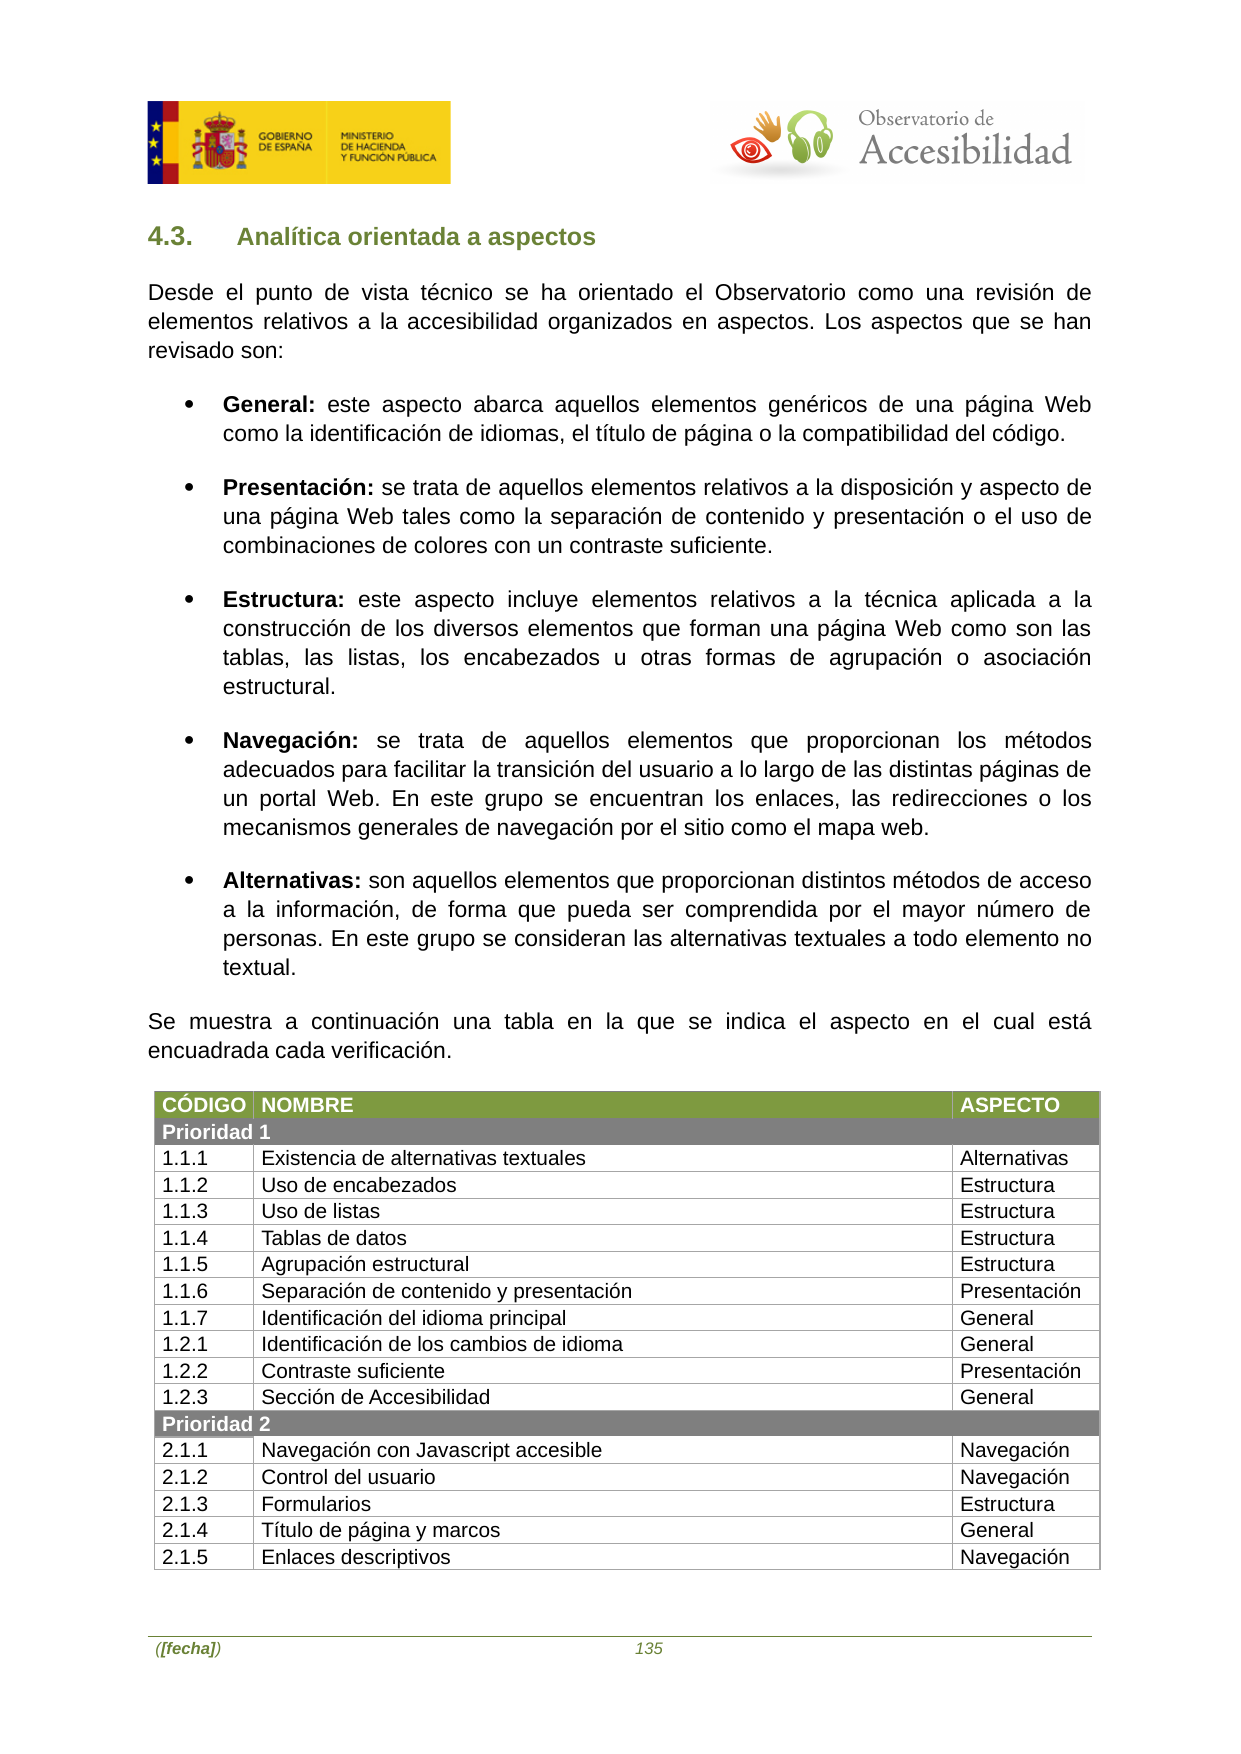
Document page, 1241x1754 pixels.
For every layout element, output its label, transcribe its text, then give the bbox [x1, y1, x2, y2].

table_cell 2.1.4 [155, 1517, 253, 1543]
table_cell 2.1.2 [155, 1464, 253, 1489]
table_cell Existencia de alternativas textuales [254, 1145, 952, 1171]
table_cell Uso de encabezados [254, 1172, 952, 1197]
table_cell 2.1.5 [155, 1544, 253, 1569]
table_cell Prioridad 2 [155, 1411, 1099, 1436]
table_cell Estructura [953, 1225, 1099, 1251]
table_cell 1.1.4 [155, 1225, 253, 1251]
list Estructura: este aspecto incluye elementos relativos a la técnica aplicada a la construcción de los diversos elementos que forman una página Web como son las tablas, las listas, los encabezados u otras formas de agrupación o asociación estructural. [185, 586, 1092, 699]
table_cell Formularios [254, 1491, 952, 1516]
table_cell Estructura [953, 1199, 1099, 1224]
table_cell General [953, 1517, 1099, 1543]
table_cell General [953, 1305, 1099, 1330]
table_cell 1.2.1 [155, 1331, 253, 1357]
table_cell Presentación [953, 1278, 1099, 1304]
table_cell 1.1.7 [155, 1305, 253, 1330]
list Alternativas: son aquellos elementos que proporcionan distintos métodos de acceso a la información, de forma que pueda ser comprendida por el mayor número de personas. En este grupo se consideran las alternativas textuales a todo elemento no textual. [185, 867, 1092, 981]
table_cell Separación de contenido y presentación [254, 1278, 952, 1304]
table_cell Sección de Accesibilidad [254, 1384, 952, 1410]
table_header NOMBRE [254, 1092, 952, 1118]
table_cell Enlaces descriptivos [254, 1544, 952, 1569]
table_cell Agrupación estructural [254, 1252, 952, 1277]
table_cell 1.2.3 [155, 1384, 253, 1410]
table_cell General [953, 1384, 1099, 1410]
table_cell Uso de listas [254, 1199, 952, 1224]
table_cell Alternativas [953, 1145, 1099, 1171]
table_header CÓDIGO [155, 1092, 253, 1118]
list General: este aspecto abarca aquellos elementos genéricos de una página Web como la identificación de idiomas, el título de página o la compatibilidad del código. [185, 391, 1092, 446]
table_cell Identificación de los cambios de idioma [254, 1331, 952, 1357]
table_cell Prioridad 1 [155, 1119, 1099, 1144]
table_cell Estructura [953, 1252, 1099, 1277]
table_cell 1.1.6 [155, 1278, 253, 1304]
table_cell 1.1.3 [155, 1199, 253, 1224]
list Presentación: se trata de aquellos elementos relativos a la disposición y aspecto de una página Web tales como la separación de contenido y presentación o el uso de combinaciones de colores con un contraste suficiente. [185, 474, 1092, 558]
table_cell Título de página y marcos [254, 1517, 952, 1543]
picture [147, 101, 451, 184]
table_cell Estructura [953, 1491, 1099, 1516]
table_cell 1.1.5 [155, 1252, 253, 1277]
table_cell 1.2.2 [155, 1358, 253, 1383]
table_cell Navegación [953, 1544, 1099, 1569]
table_cell 2.1.3 [155, 1491, 253, 1516]
table_cell Tablas de datos [254, 1225, 952, 1251]
table_cell Presentación [953, 1358, 1099, 1383]
text Se muestra a continuación una tabla en la que se indica el aspecto en el cual está encuadrada cada verificación. [148, 1008, 1092, 1063]
table_cell 2.1.1 [155, 1438, 253, 1463]
table_cell 1.1.1 [155, 1145, 253, 1171]
text Desde el punto de vista técnico se ha orientado el Observatorio como una revisión de elementos relativos a la accesibilidad organizados en aspectos. Los aspectos que se han revisado son: [148, 279, 1092, 363]
table_cell Navegación [953, 1436, 1099, 1463]
table_cell Identificación del idioma principal [254, 1305, 952, 1330]
table_header ASPECTO [953, 1092, 1099, 1118]
table_cell Navegación con Javascript accesible [254, 1436, 952, 1463]
table_cell 1.1.2 [155, 1172, 253, 1197]
table_cell Navegación [953, 1464, 1099, 1489]
picture [710, 101, 1086, 184]
table_cell Control del usuario [254, 1464, 952, 1489]
table_cell General [953, 1331, 1099, 1357]
table_cell Contraste suficiente [254, 1358, 952, 1383]
subtitle Analítica orientada a aspectos [148, 220, 1092, 251]
table_cell Estructura [953, 1172, 1099, 1197]
list Navegación: se trata de aquellos elementos que proporcionan los métodos adecuados para facilitar la transición del usuario a lo largo de las distintas páginas de un portal Web. En este grupo se encuentran los enlaces, las redirecciones o los mecanismos generales de navegación por el sitio como el mapa web. [185, 727, 1092, 840]
